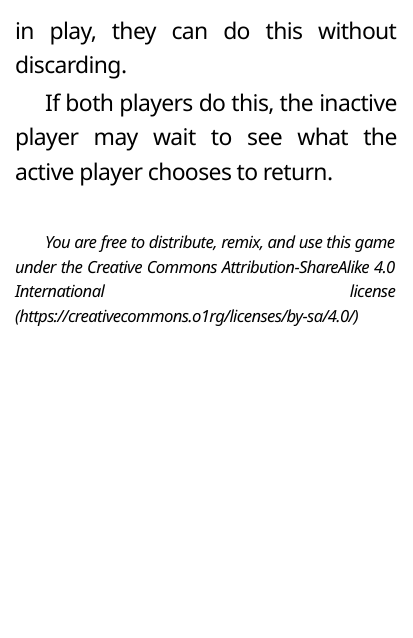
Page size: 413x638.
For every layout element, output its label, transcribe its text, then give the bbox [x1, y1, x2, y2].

text in play, they can do this without discarding. [15, 15, 397, 81]
text If both players do this, the inactive player may wait to see what the active player chooses to return. [15, 87, 397, 187]
text You are free to distribute, remix, and use this game under the Creative Commons Attribution-ShareAlike 4.0 International license (https://creativecommons.o1rg/licenses/by-sa/4.0/) [15, 230, 397, 328]
